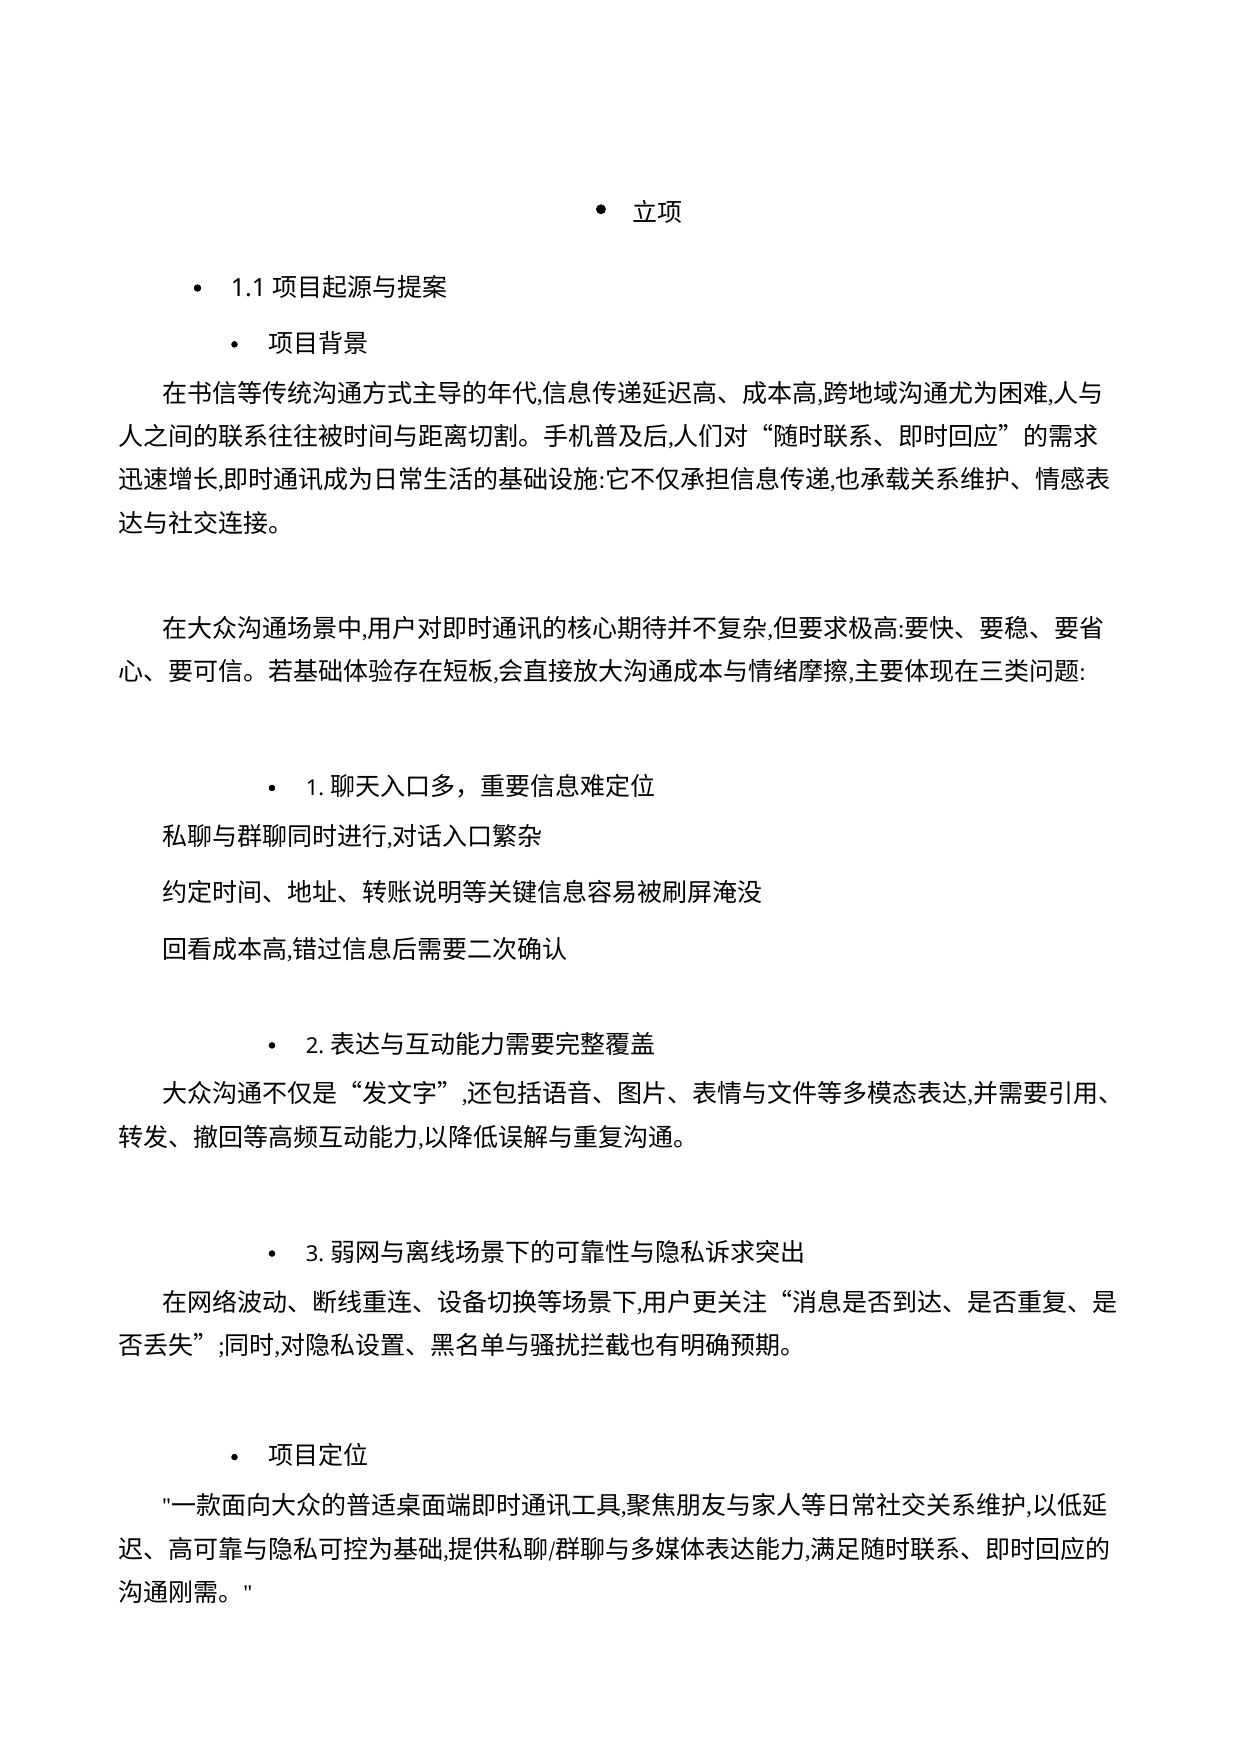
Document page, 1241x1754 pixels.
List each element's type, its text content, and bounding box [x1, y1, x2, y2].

text "一款面向大众的普适桌面端即时通讯工具,聚焦朋友与家人等日常社交关系维护,以低延迟、高可靠与隐私可控为基础,提供私聊/群聊与多媒体表达能力,满足随时联系、即时回应的沟通刚需。" [118, 1486, 1122, 1609]
text 大众沟通不仅是“发文字”,还包括语音、图片、表情与文件等多模态表达,并需要引用、转发、撤回等高频互动能力,以降低误解与重复沟通。 [118, 1074, 1122, 1154]
text 在网络波动、断线重连、设备切换等场景下,用户更关注“消息是否到达、是否重复、是否丢失”;同时,对隐私设置、黑名单与骚扰拦截也有明确预期。 [118, 1282, 1122, 1362]
list 项目背景 [231, 323, 1122, 359]
text 私聊与群聊同时进行,对话入口繁杂 [118, 816, 1122, 853]
text 约定时间、地址、转账说明等关键信息容易被刷屏淹没 [118, 873, 1122, 909]
list 1.1 项目起源与提案 [193, 268, 1122, 304]
subtitle 立项 [156, 192, 1122, 228]
text 回看成本高,错过信息后需要二次确认 [118, 929, 1122, 965]
text 在大众沟通场景中,用户对即时通讯的核心期待并不复杂,但要求极高:要快、要稳、要省心、要可信。若基础体验存在短板,会直接放大沟通成本与情绪摩擦,主要体现在三类问题: [118, 608, 1122, 688]
list 项目定位 [231, 1436, 1122, 1472]
text 在书信等传统沟通方式主导的年代,信息传递延迟高、成本高,跨地域沟通尤为困难,人与人之间的联系往往被时间与距离切割。手机普及后,人们对“随时联系、即时回应”的需求迅速增长,即时通讯成为日常生活的基础设施:它不仅承担信息传递,也承载关系维护、情感表达与社交连接。 [118, 373, 1122, 539]
list 2. 表达与互动能力需要完整覆盖 [268, 1024, 1122, 1060]
list 3. 弱网与离线场景下的可靠性与隐私诉求突出 [268, 1232, 1122, 1268]
list 1. 聊天入口多，重要信息难定位 [268, 767, 1122, 803]
